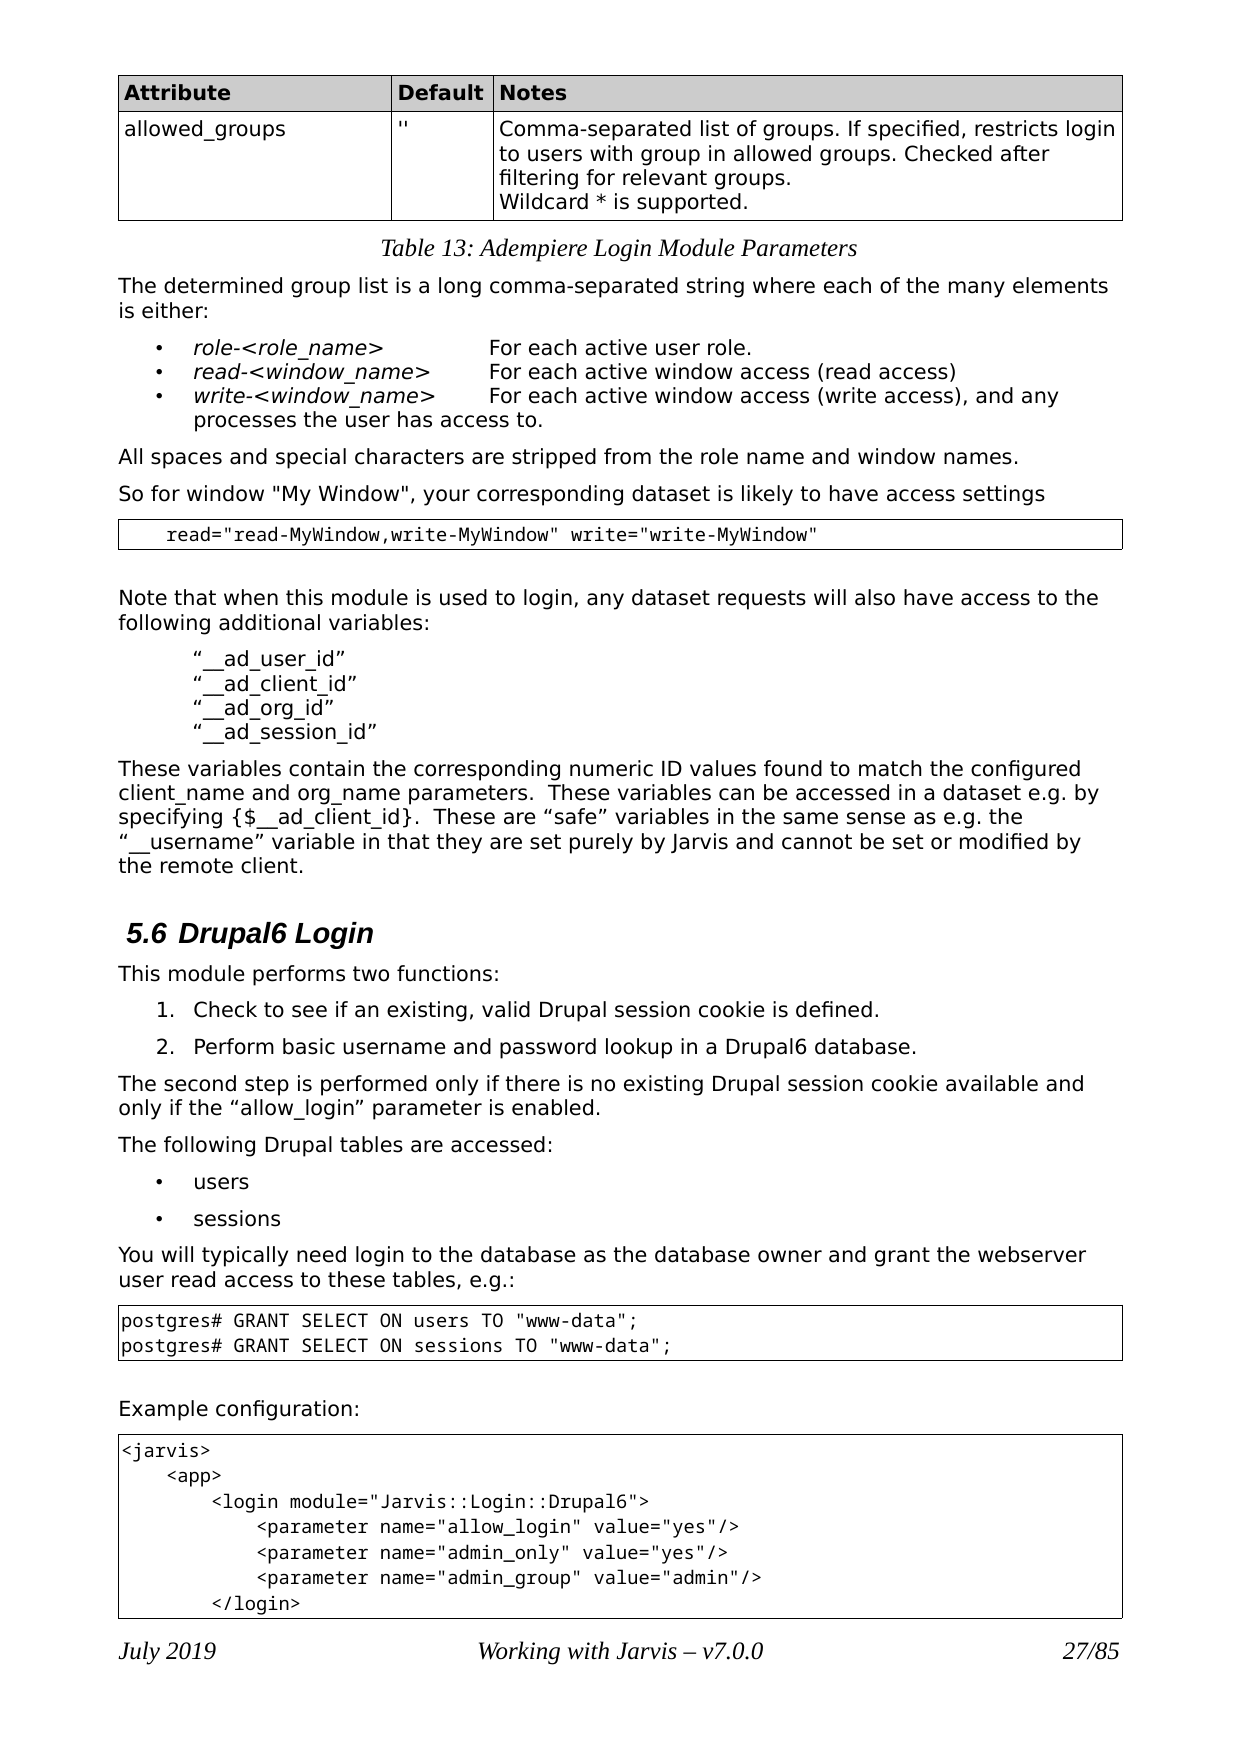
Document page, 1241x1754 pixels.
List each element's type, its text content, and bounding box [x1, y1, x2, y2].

text The following Drupal tables are accessed: [118, 1133, 1122, 1157]
list sessions [156, 1207, 1122, 1231]
text <jarvis> [119, 1435, 1122, 1460]
text <parameter name="admin_group" value="admin"/> [119, 1562, 1122, 1587]
text “__ad_session_id” [118, 720, 1122, 744]
text The determined group list is a long comma-separated string where each of the many elements is either: [118, 274, 1122, 323]
text This module performs two functions: [118, 962, 1122, 986]
subtitle Drupal6 Login [118, 916, 1122, 949]
list Check to see if an existing, valid Drupal session cookie is defined. [156, 998, 1122, 1023]
list users [156, 1170, 1122, 1194]
table_header Attribute [119, 76, 391, 111]
table_cell allowed_groups [119, 112, 391, 220]
text Example configuration: [118, 1397, 1122, 1422]
text Table 13: Adempiere Login Module Parameters [118, 233, 1122, 262]
list Perform basic username and password lookup in a Drupal6 database. [156, 1035, 1122, 1059]
text <parameter name="admin_only" value="yes"/> [119, 1536, 1122, 1562]
table_header Notes [494, 76, 1122, 111]
text Note that when this module is used to login, any dataset requests will also have access to the following additional variables: [118, 586, 1122, 635]
text The second step is performed only if there is no existing Drupal session cookie available and only if the “allow_login” parameter is enabled. [118, 1072, 1122, 1121]
text postgres# GRANT SELECT ON sessions TO "www-data"; [119, 1330, 1122, 1360]
text You will typically need login to the database as the database owner and grant the webserver user read access to these tables, e.g.: [118, 1243, 1122, 1292]
text postgres# GRANT SELECT ON users TO "www-data"; [119, 1306, 1122, 1330]
text <parameter name="allow_login" value="yes"/> [119, 1511, 1122, 1536]
table_cell Comma-separated list of groups. If specified, restricts login to users with group in allowed groups. Checked after filtering for relevant groups. Wildcard * is supported. [494, 112, 1122, 220]
table_header Default [392, 76, 493, 111]
list write-<window_name> For each active window access (write access), and any processes the user has access to. [156, 384, 1122, 433]
list role-<role_name> For each active user role. [156, 336, 1122, 360]
text <login module="Jarvis::Login::Drupal6"> [119, 1485, 1122, 1511]
text All spaces and special characters are stripped from the role name and window names. [118, 445, 1122, 469]
list read-<window_name> For each active window access (read access) [156, 360, 1122, 384]
text So for window "My Window", your corresponding dataset is likely to have access settings [118, 482, 1122, 506]
text “__ad_user_id” “__ad_client_id” “__ad_org_id” [118, 647, 1122, 720]
text These variables contain the corresponding numeric ID values found to match the configured client_name and org_name parameters. These variables can be accessed in a dataset e.g. by specifying {$__ad_client_id}. These are “safe” variables in the same sense as e.g. the “__username” variable in that they are set purely by Jarvis and cannot be set or modified by the remote client. [118, 757, 1122, 878]
text </login> [119, 1587, 1122, 1618]
table_cell '' [392, 112, 493, 220]
text <app> [119, 1460, 1122, 1485]
text read="read-MyWindow,write-MyWindow" write="write-MyWindow" [119, 520, 1122, 549]
